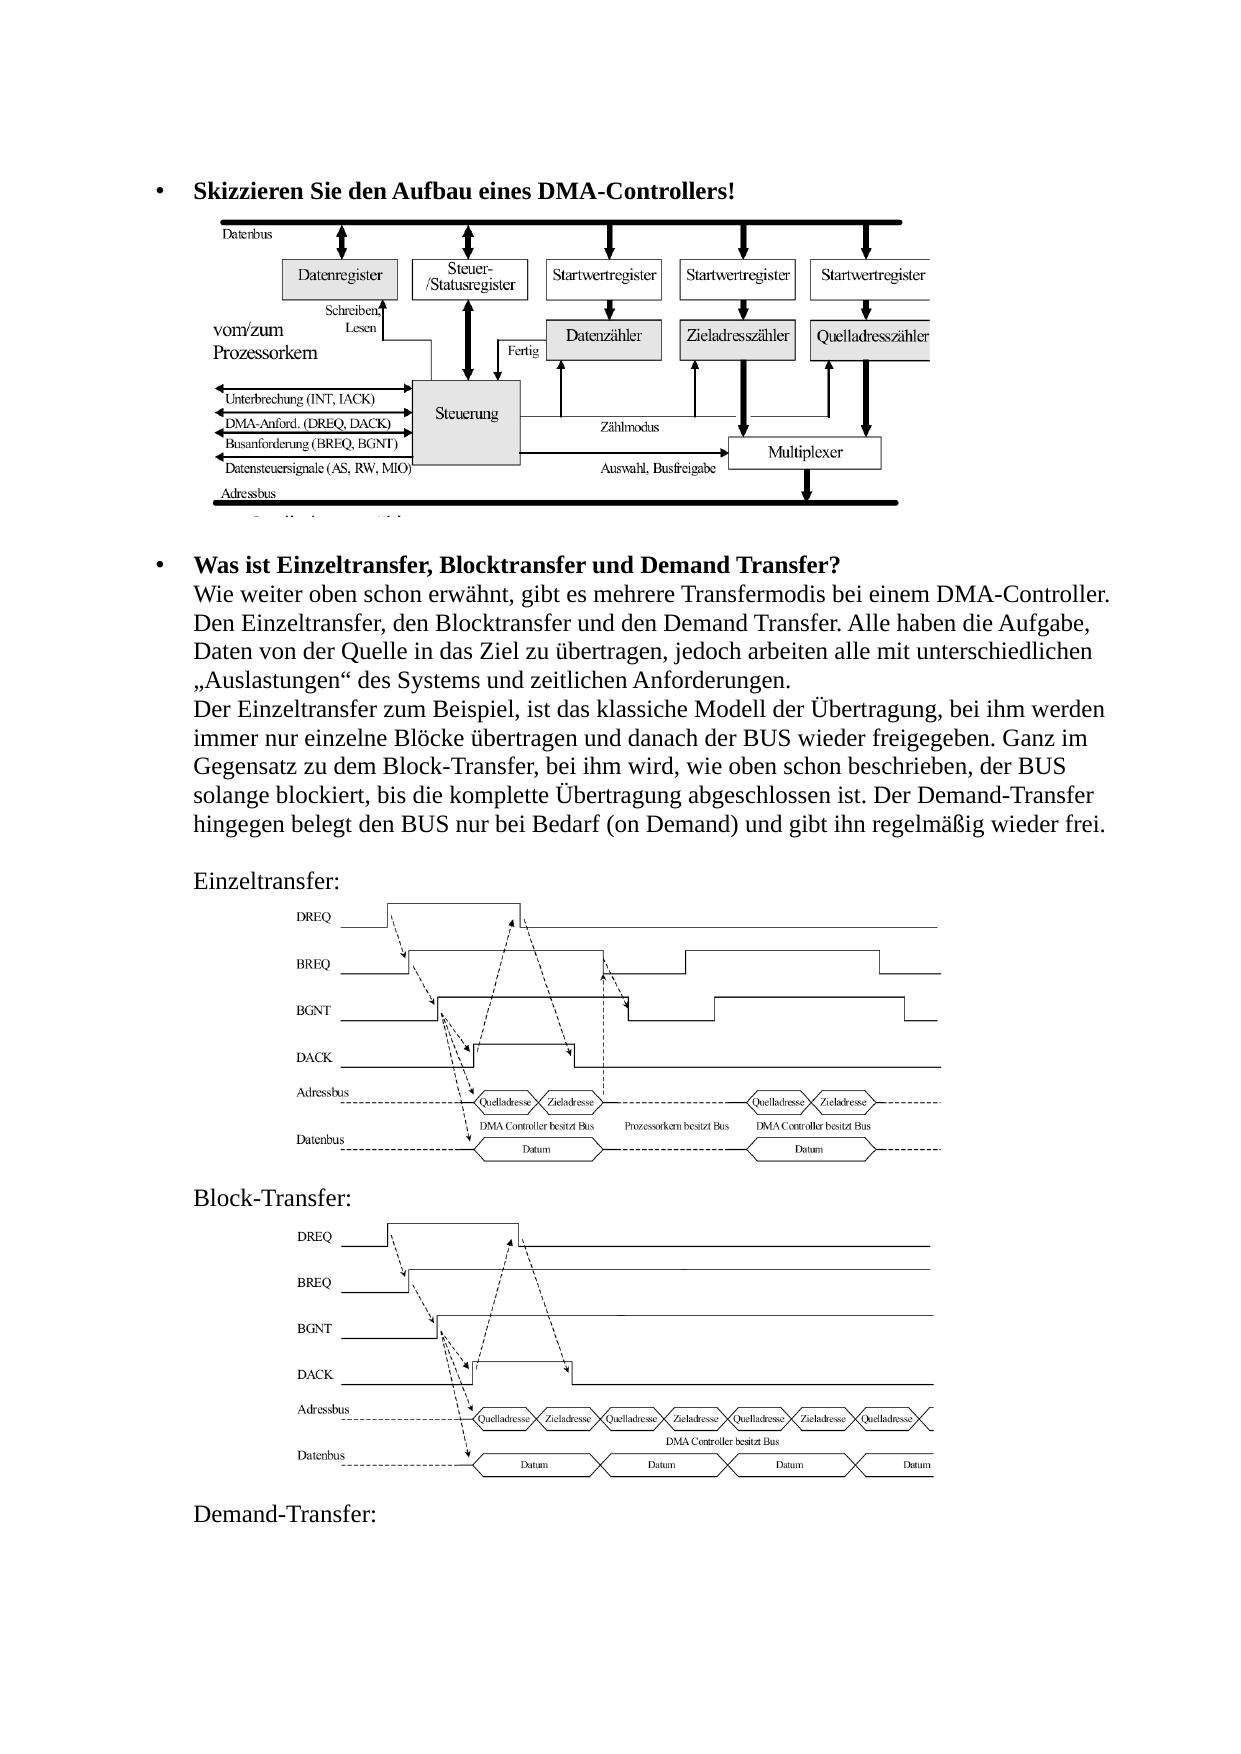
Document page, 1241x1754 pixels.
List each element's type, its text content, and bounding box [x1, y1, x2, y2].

picture [289, 1211, 951, 1486]
list Was ist Einzeltransfer, Blocktransfer und Demand Transfer? [156, 550, 1122, 579]
list Einzeltransfer: [156, 866, 1122, 895]
list Demand-Transfer: [156, 1499, 1122, 1528]
list Der Einzeltransfer zum Beispiel, ist das klassiche Modell der Übertragung, bei ihm werden immer nur einzelne Blöcke übertragen und danach der BUS wieder freigegeben. Ganz im Gegensatz zu dem Block-Transfer, bei ihm wird, wie oben schon beschrieben, der BUS solange blockiert, bis die komplette Übertragung abgeschlossen ist. Der Demand-Transfer hingegen belegt den BUS nur bei Bedarf (on Demand) und gibt ihn regelmäßig wieder frei. [156, 694, 1122, 838]
list Wie weiter oben schon erwähnt, gibt es mehrere Transfermodis bei einem DMA-Controller. Den Einzeltransfer, den Blocktransfer und den Demand Transfer. Alle haben die Aufgabe, Daten von der Quelle in das Ziel zu übertragen, jedoch arbeiten alle mit unterschiedlichen „Auslastungen“ des Systems und zeitlichen Anforderungen. [156, 579, 1122, 694]
list Skizzieren Sie den Aufbau eines DMA-Controllers! [156, 176, 1122, 205]
picture [289, 895, 952, 1172]
picture [206, 205, 938, 517]
list Block-Transfer: [156, 1183, 1122, 1211]
